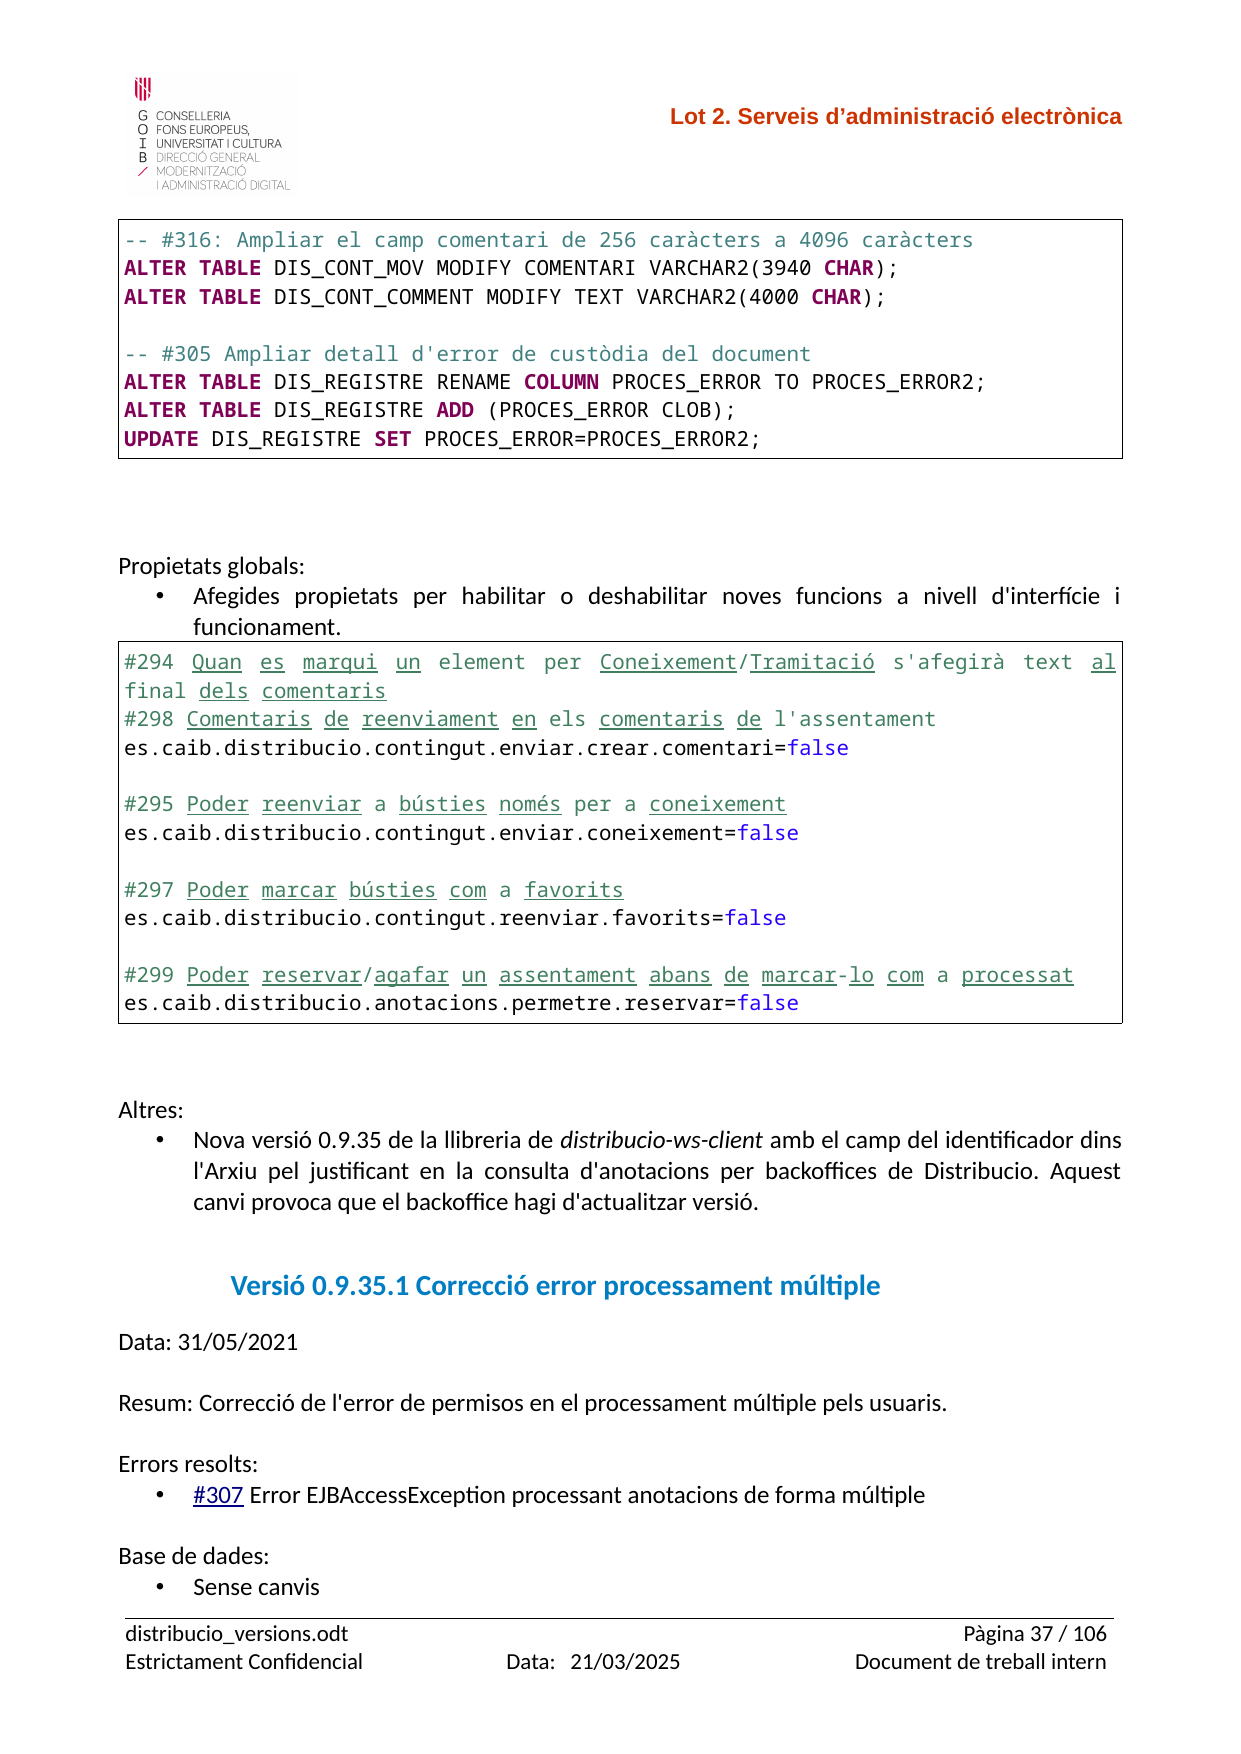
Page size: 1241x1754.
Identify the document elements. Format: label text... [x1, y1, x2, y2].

table_header #294 Quan es marqui un element per Coneixement/Tramitació s'afegirà text al final dels comentaris #298 Comentaris de reenviament en els comentaris de l'assentament es.caib.distribucio.contingut.enviar.crear.comentari=false #295 Poder reenviar a bústies només per a coneixement es.caib.distribucio.contingut.enviar.coneixement=false #297 Poder marcar bústies com a favorits es.caib.distribucio.contingut.reenviar.favorits=false #299 Poder reservar/agafar un assentament abans de marcar-lo com a processat es.caib.distribucio.anotacions.permetre.reservar=false [119, 642, 1122, 1023]
text Propietats globals: [118, 550, 1122, 580]
text Resum: Correcció de l'error de permisos en el processament múltiple pels usuaris. [118, 1388, 1122, 1418]
list Sense canvis [156, 1571, 1122, 1601]
text Base de dades: [118, 1540, 1122, 1571]
list Afegides propietats per habilitar o deshabilitar noves funcions a nivell d'interfície i funcionament. [156, 580, 1122, 641]
list #307 Error EJBAccessException processant anotacions de forma múltiple [156, 1479, 1122, 1510]
picture [126, 70, 299, 197]
text Errors resolts: [118, 1449, 1122, 1479]
list Nova versió 0.9.35 de la llibreria de distribucio-ws-client amb el camp del identificador dins l'Arxiu pel justificant en la consulta d'anotacions per backoffices de Distribucio. Aquest canvi provoca que el backoffice hagi d'actualitzar versió. [156, 1124, 1122, 1216]
subtitle Versió 0.9.35.1 Correcció error processament múltiple [153, 1267, 1122, 1303]
text Data: 31/05/2021 [118, 1327, 1122, 1357]
table_header -- #316: Ampliar el camp comentari de 256 caràcters a 4096 caràcters ALTER TABLE DIS_CONT_MOV MODIFY COMENTARI VARCHAR2(3940 CHAR); ALTER TABLE DIS_CONT_COMMENT MODIFY TEXT VARCHAR2(4000 CHAR); -- #305 Ampliar detall d'error de custòdia del document ALTER TABLE DIS_REGISTRE RENAME COLUMN PROCES_ERROR TO PROCES_ERROR2; ALTER TABLE DIS_REGISTRE ADD (PROCES_ERROR CLOB); UPDATE DIS_REGISTRE SET PROCES_ERROR=PROCES_ERROR2; [119, 220, 1122, 458]
text Altres: [118, 1094, 1122, 1124]
